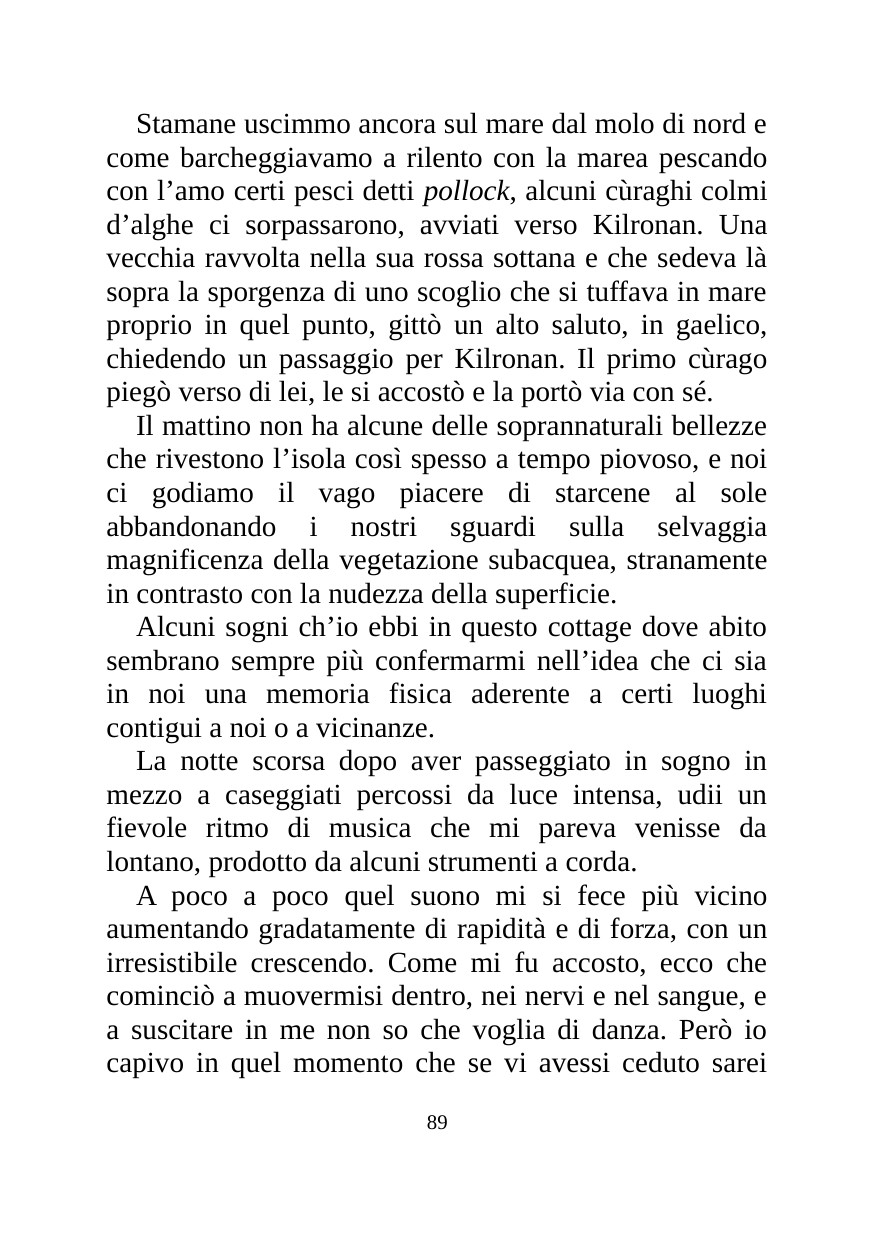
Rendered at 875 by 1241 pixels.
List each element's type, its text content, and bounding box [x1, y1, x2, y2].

text Stamane uscimmo ancora sul mare dal molo di nord e come barcheggiavamo a rilento con la marea pescando con l’amo certi pesci detti pollock, alcuni cùraghi colmi d’alghe ci sorpassarono, avviati verso Kilronan. Una vecchia ravvolta nella sua rossa sottana e che sedeva là sopra la sporgenza di uno scoglio che si tuffava in mare proprio in quel punto, gittò un alto saluto, in gaelico, chiedendo un passaggio per Kilronan. Il primo cùrago piegò verso di lei, le si accostò e la portò via con sé. [106, 106, 768, 408]
text Il mattino non ha alcune delle soprannaturali bellezze che rivestono l’isola così spesso a tempo piovoso, e noi ci godiamo il vago piacere di starcene al sole abbandonando i nostri sguardi sulla selvaggia magnificenza della vegetazione subacquea, stranamente in contrasto con la nudezza della superficie. [106, 408, 768, 609]
text A poco a poco quel suono mi si fece più vicino aumentando gradatamente di rapidità e di forza, con un irresistibile crescendo. Come mi fu accosto, ecco che cominciò a muovermisi dentro, nei nervi e nel sangue, e a suscitare in me non so che voglia di danza. Però io capivo in quel momento che se vi avessi ceduto sarei [106, 878, 768, 1079]
text La notte scorsa dopo aver passeggiato in sogno in mezzo a caseggiati percossi da luce intensa, udii un fievole ritmo di musica che mi pareva venisse da lontano, prodotto da alcuni strumenti a corda. [106, 743, 768, 878]
text Alcuni sogni ch’io ebbi in questo cottage dove abito sembrano sempre più confermarmi nell’idea che ci sia in noi una memoria fisica aderente a certi luoghi contigui a noi o a vicinanze. [106, 609, 768, 743]
